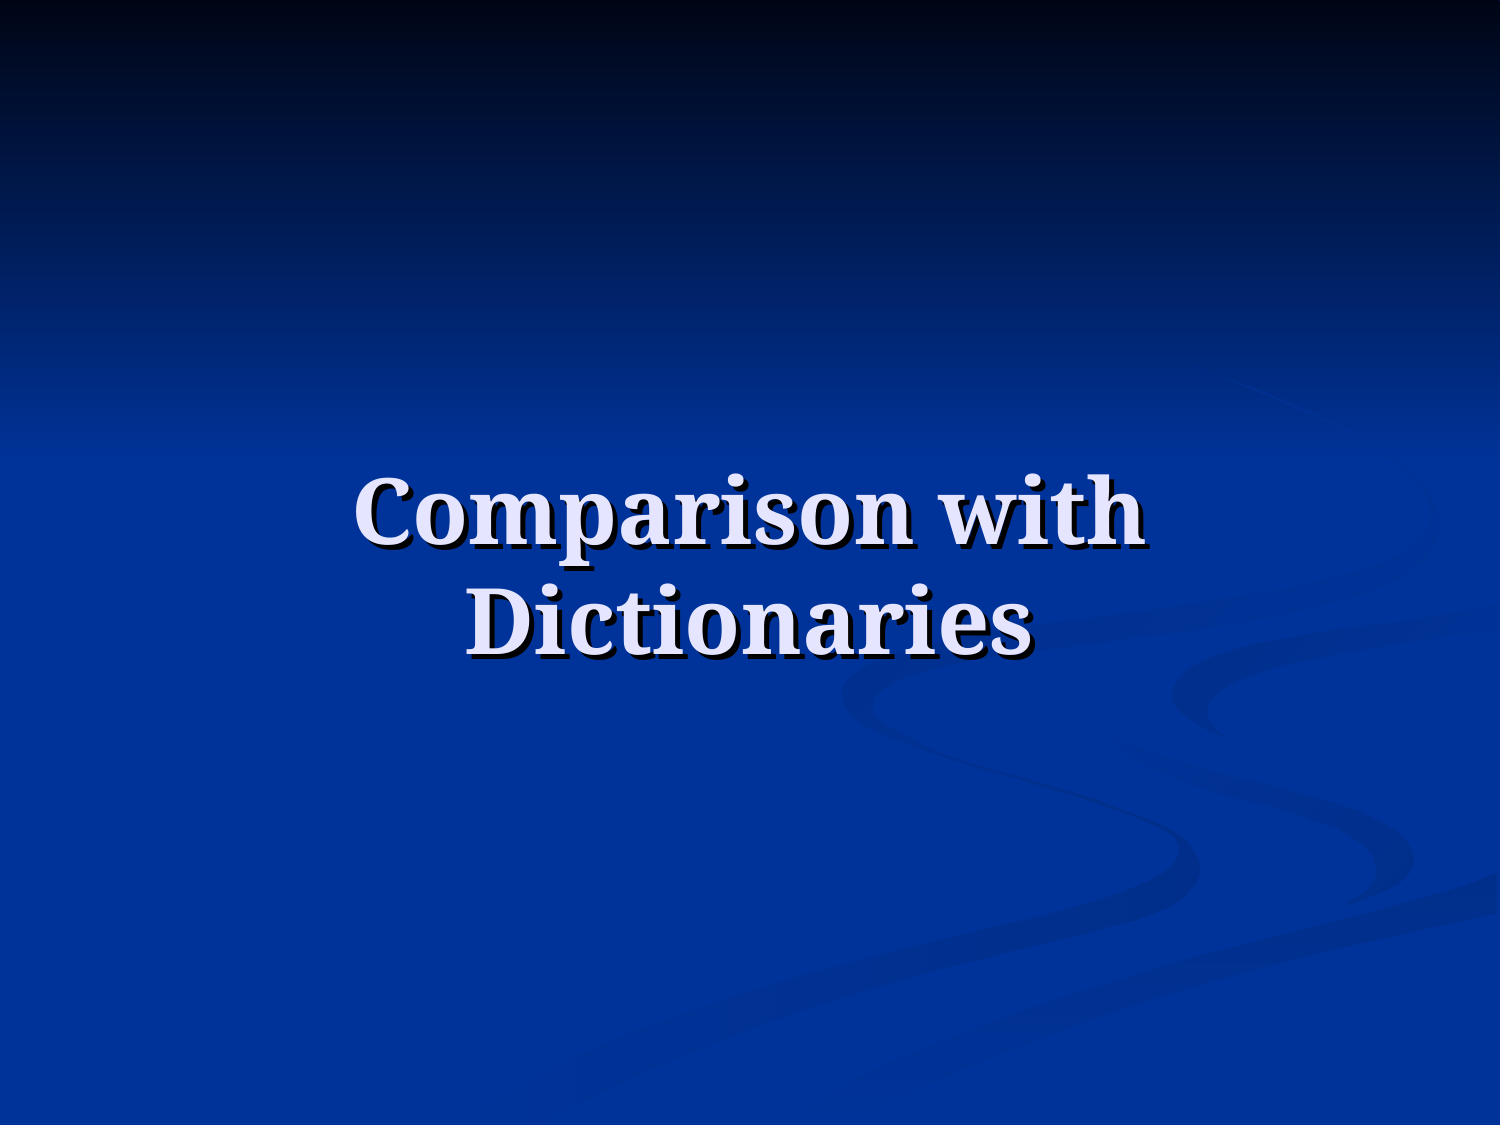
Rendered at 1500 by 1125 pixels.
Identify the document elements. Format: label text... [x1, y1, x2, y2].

title Comparison with Dictionaries [112, 468, 1388, 657]
